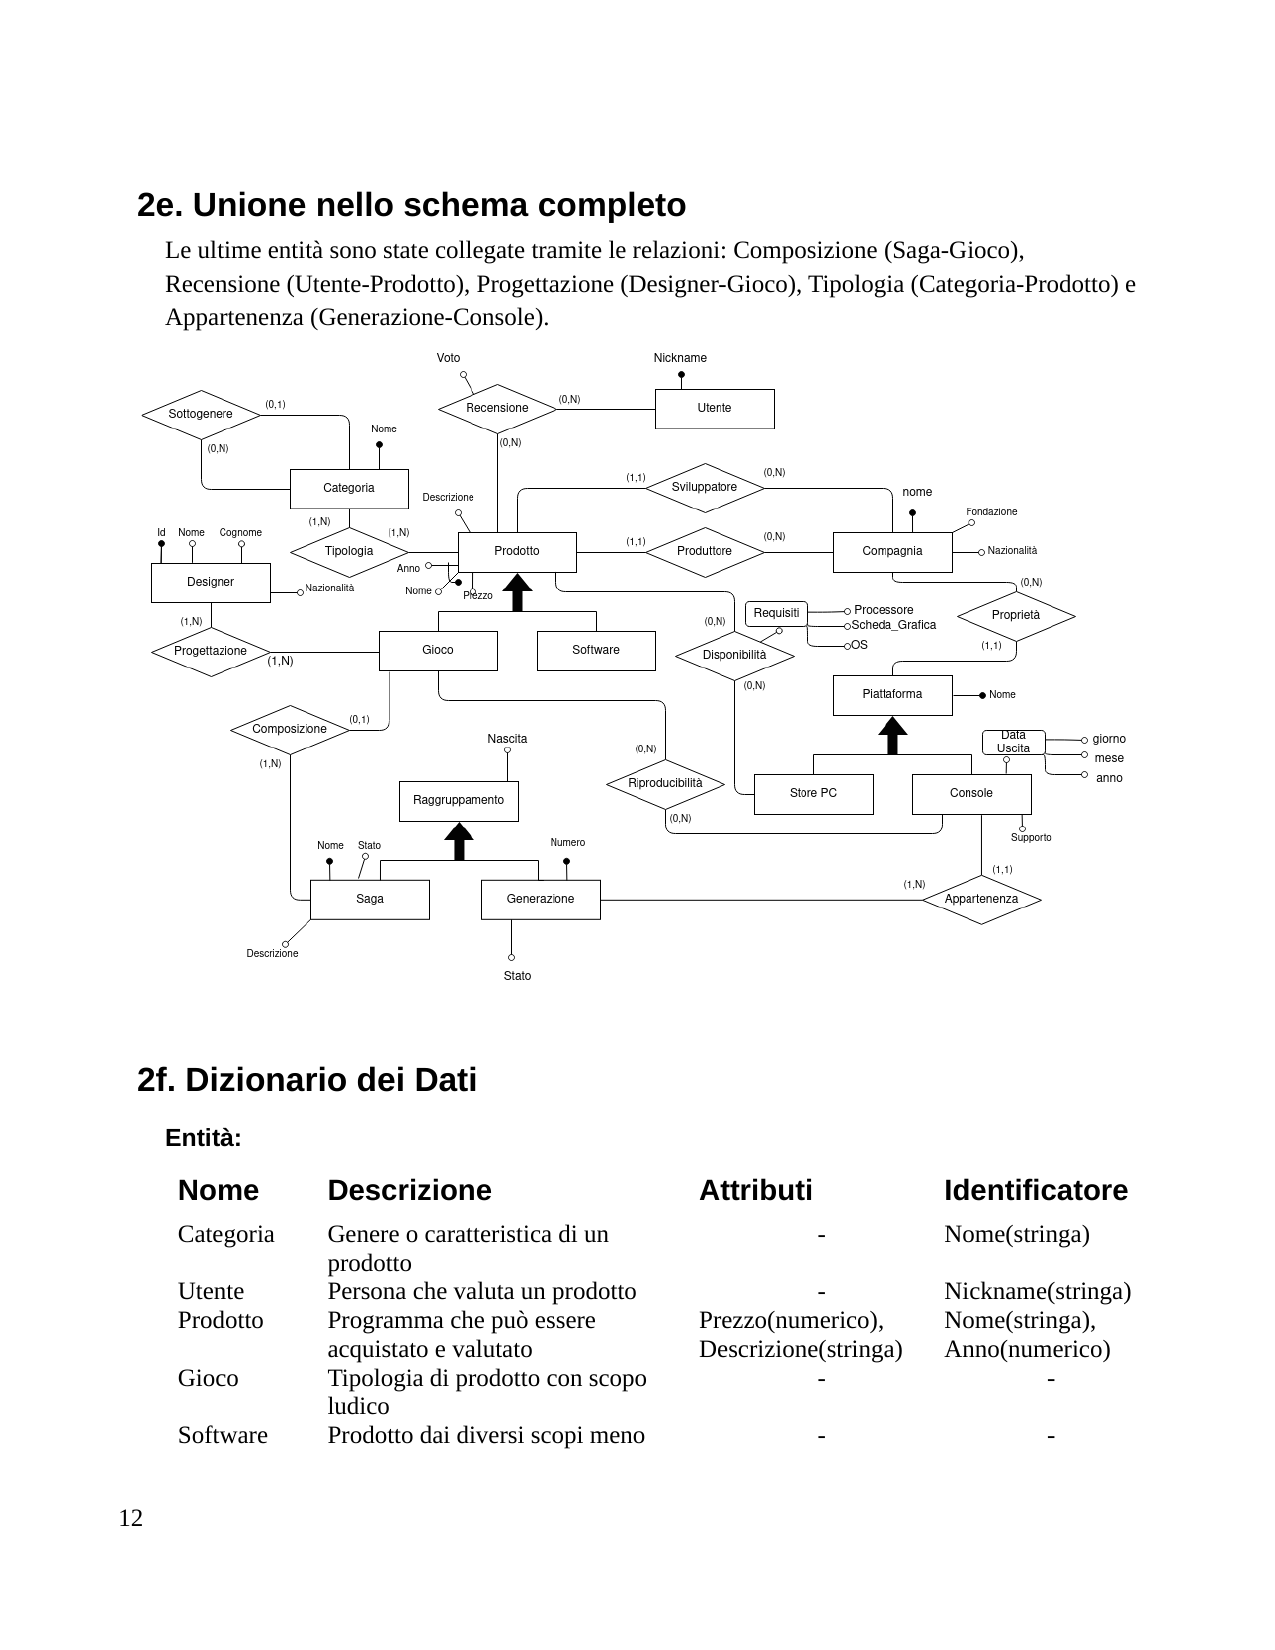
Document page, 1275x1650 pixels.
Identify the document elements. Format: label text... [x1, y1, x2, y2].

table_cell Tipologia di prodotto con scopo ludico [327, 1363, 699, 1420]
table_cell Utente [178, 1276, 327, 1305]
table_cell Prodotto [178, 1305, 327, 1363]
table_cell Gioco [178, 1363, 327, 1420]
table_cell Genere o caratteristica di un prodotto [327, 1219, 699, 1276]
table_cell Software [178, 1420, 327, 1449]
table_cell Prodotto dai diversi scopi meno [327, 1420, 699, 1449]
table_header Identificatore [944, 1158, 1158, 1219]
table_cell Prezzo(numerico), Descrizione(stringa) [699, 1305, 944, 1363]
picture [141, 349, 1134, 987]
text Le ultime entità sono state collegate tramite le relazioni: Composizione (Saga-Gioco), Recensione (Utente-Prodotto), Progettazione (Designer-Gioco), Tipologia (Categoria-Prodotto) e Appartenenza (Generazione-Console). [165, 236, 1157, 330]
table_cell Categoria [178, 1219, 327, 1276]
table_cell - [699, 1219, 944, 1276]
table_header Nome [178, 1158, 327, 1219]
table_header Descrizione [327, 1158, 699, 1219]
subtitle Entità: [165, 1123, 1157, 1152]
table_cell Programma che può essere acquistato e valutato [327, 1305, 699, 1363]
table_cell - [944, 1420, 1158, 1449]
table_cell - [699, 1363, 944, 1420]
table_cell - [699, 1420, 944, 1449]
table_cell - [944, 1363, 1158, 1420]
subtitle 2e. Unione nello schema completo [137, 184, 1157, 223]
table_cell Nickname(stringa) [944, 1276, 1158, 1305]
table_header Attributi [699, 1158, 944, 1219]
table_cell Nome(stringa) [944, 1219, 1158, 1276]
table_cell Persona che valuta un prodotto [327, 1276, 699, 1305]
table_cell Nome(stringa), Anno(numerico) [944, 1305, 1158, 1363]
table_cell - [699, 1276, 944, 1305]
subtitle 2f. Dizionario dei Dati [137, 1059, 1157, 1098]
